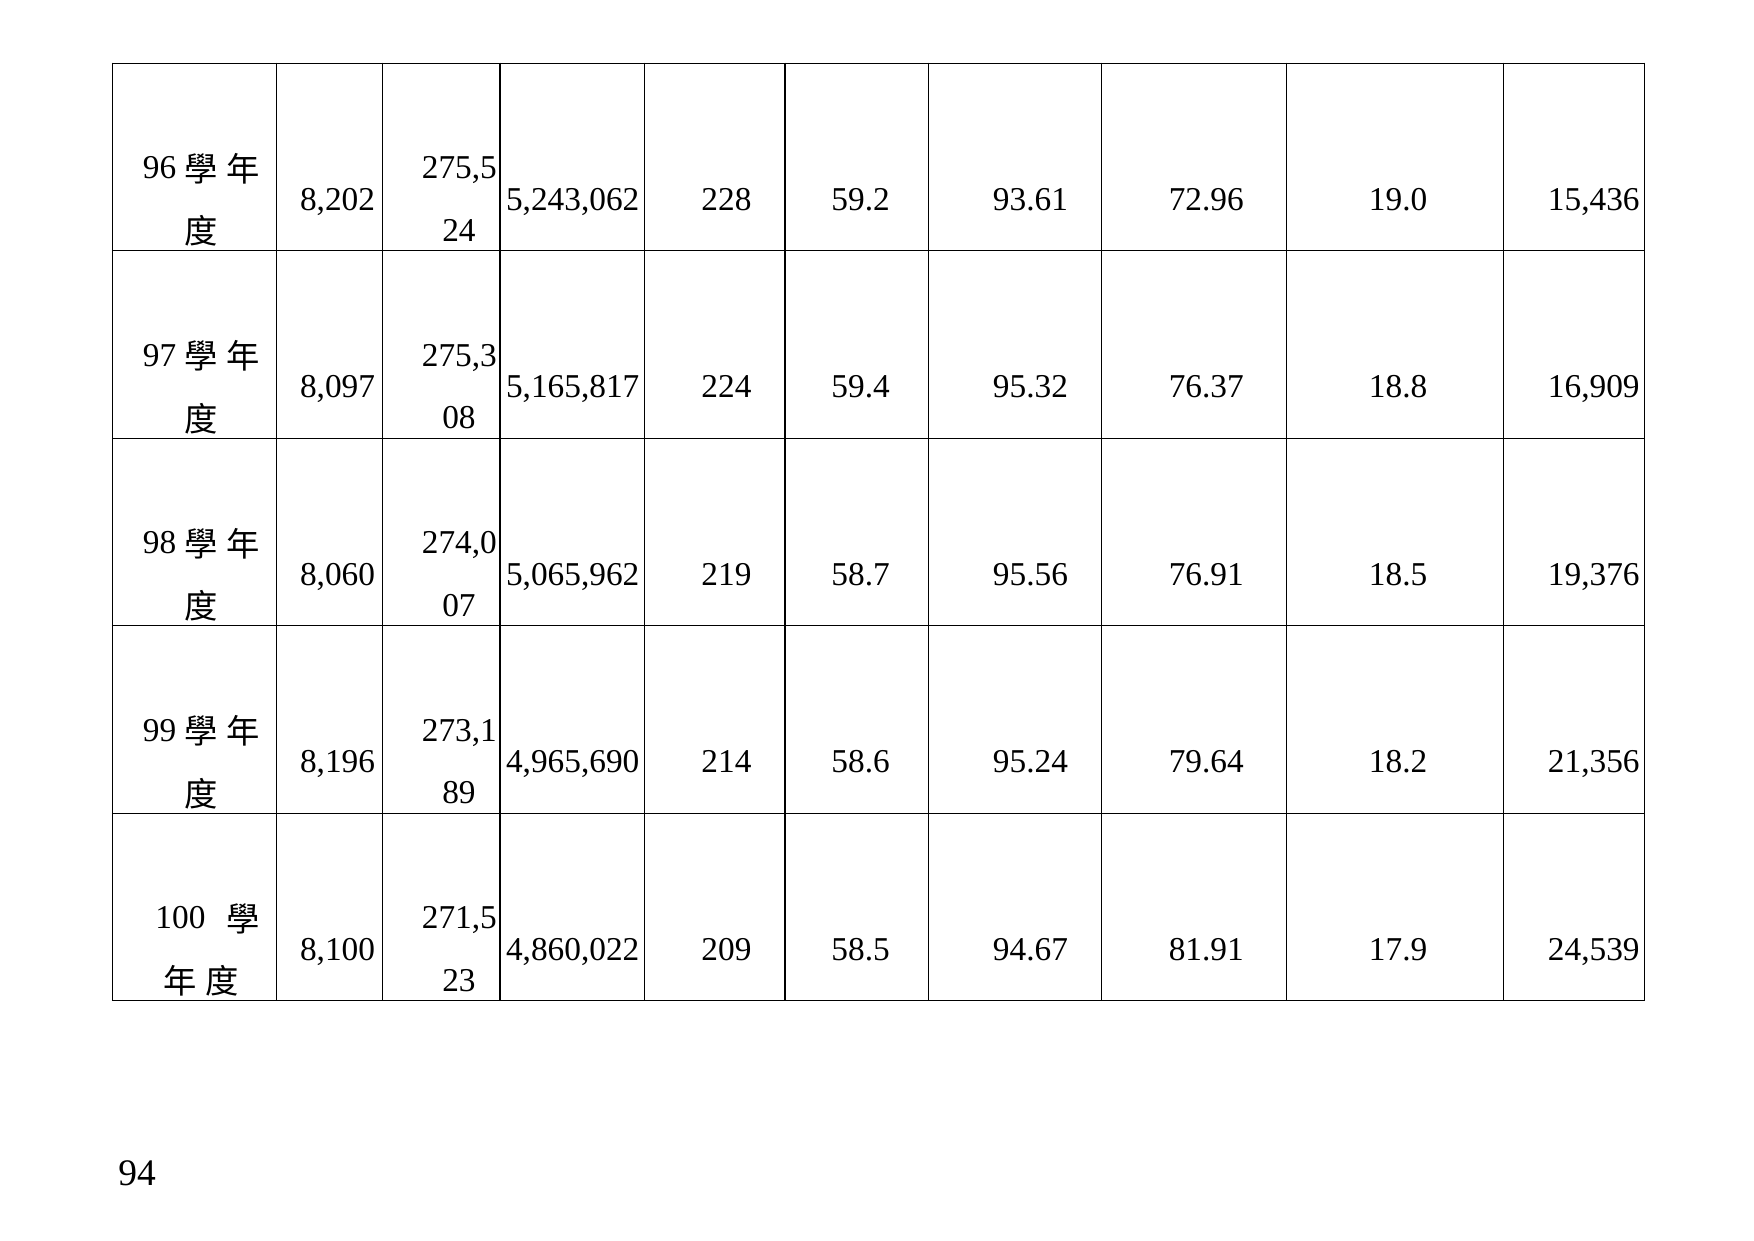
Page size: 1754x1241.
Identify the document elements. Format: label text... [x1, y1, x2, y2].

table_cell 21,356 [1504, 626, 1644, 813]
table_cell 18.5 [1287, 439, 1503, 625]
table_cell 228 [645, 64, 784, 250]
table_cell 98學年度 [113, 439, 276, 625]
table_cell 58.5 [786, 814, 928, 1000]
table_cell 275,524 [383, 64, 499, 250]
table_cell 18.8 [1287, 251, 1503, 438]
table_cell 79.64 [1102, 626, 1286, 813]
table_cell 273,189 [383, 626, 499, 813]
table_cell 5,243,062 [501, 64, 644, 250]
table_cell 76.91 [1102, 439, 1286, 625]
table_cell 8,202 [277, 64, 382, 250]
table_cell 214 [645, 626, 784, 813]
table_cell 95.32 [929, 251, 1101, 438]
table_cell 76.37 [1102, 251, 1286, 438]
table_cell 209 [645, 814, 784, 1000]
table_cell 274,007 [383, 439, 499, 625]
table_cell 94.67 [929, 814, 1101, 1000]
table_cell 72.96 [1102, 64, 1286, 250]
table_cell 100學年度 [113, 814, 276, 1000]
table_cell 8,196 [277, 626, 382, 813]
table_cell 19,376 [1504, 439, 1644, 625]
table_cell 59.4 [786, 251, 928, 438]
table_cell 4,965,690 [501, 626, 644, 813]
table_cell 81.91 [1102, 814, 1286, 1000]
table_cell 96學年度 [113, 64, 276, 250]
table_cell 95.24 [929, 626, 1101, 813]
table_cell 19.0 [1287, 64, 1503, 250]
table_cell 16,909 [1504, 251, 1644, 438]
table_cell 24,539 [1504, 814, 1644, 1000]
table_cell 17.9 [1287, 814, 1503, 1000]
table_cell 8,097 [277, 251, 382, 438]
table_cell 59.2 [786, 64, 928, 250]
table_cell 275,308 [383, 251, 499, 438]
table_cell 18.2 [1287, 626, 1503, 813]
table_cell 219 [645, 439, 784, 625]
table_cell 8,100 [277, 814, 382, 1000]
table_cell 8,060 [277, 439, 382, 625]
table_cell 97學年度 [113, 251, 276, 438]
table_cell 224 [645, 251, 784, 438]
table_cell 4,860,022 [501, 814, 644, 1000]
table_cell 5,065,962 [501, 439, 644, 625]
table_cell 95.56 [929, 439, 1101, 625]
table_cell 93.61 [929, 64, 1101, 250]
table_cell 99學年度 [113, 626, 276, 813]
table_cell 271,523 [383, 814, 499, 1000]
table_cell 58.6 [786, 626, 928, 813]
table_cell 5,165,817 [501, 251, 644, 438]
table_cell 15,436 [1504, 64, 1644, 250]
table_cell 58.7 [786, 439, 928, 625]
